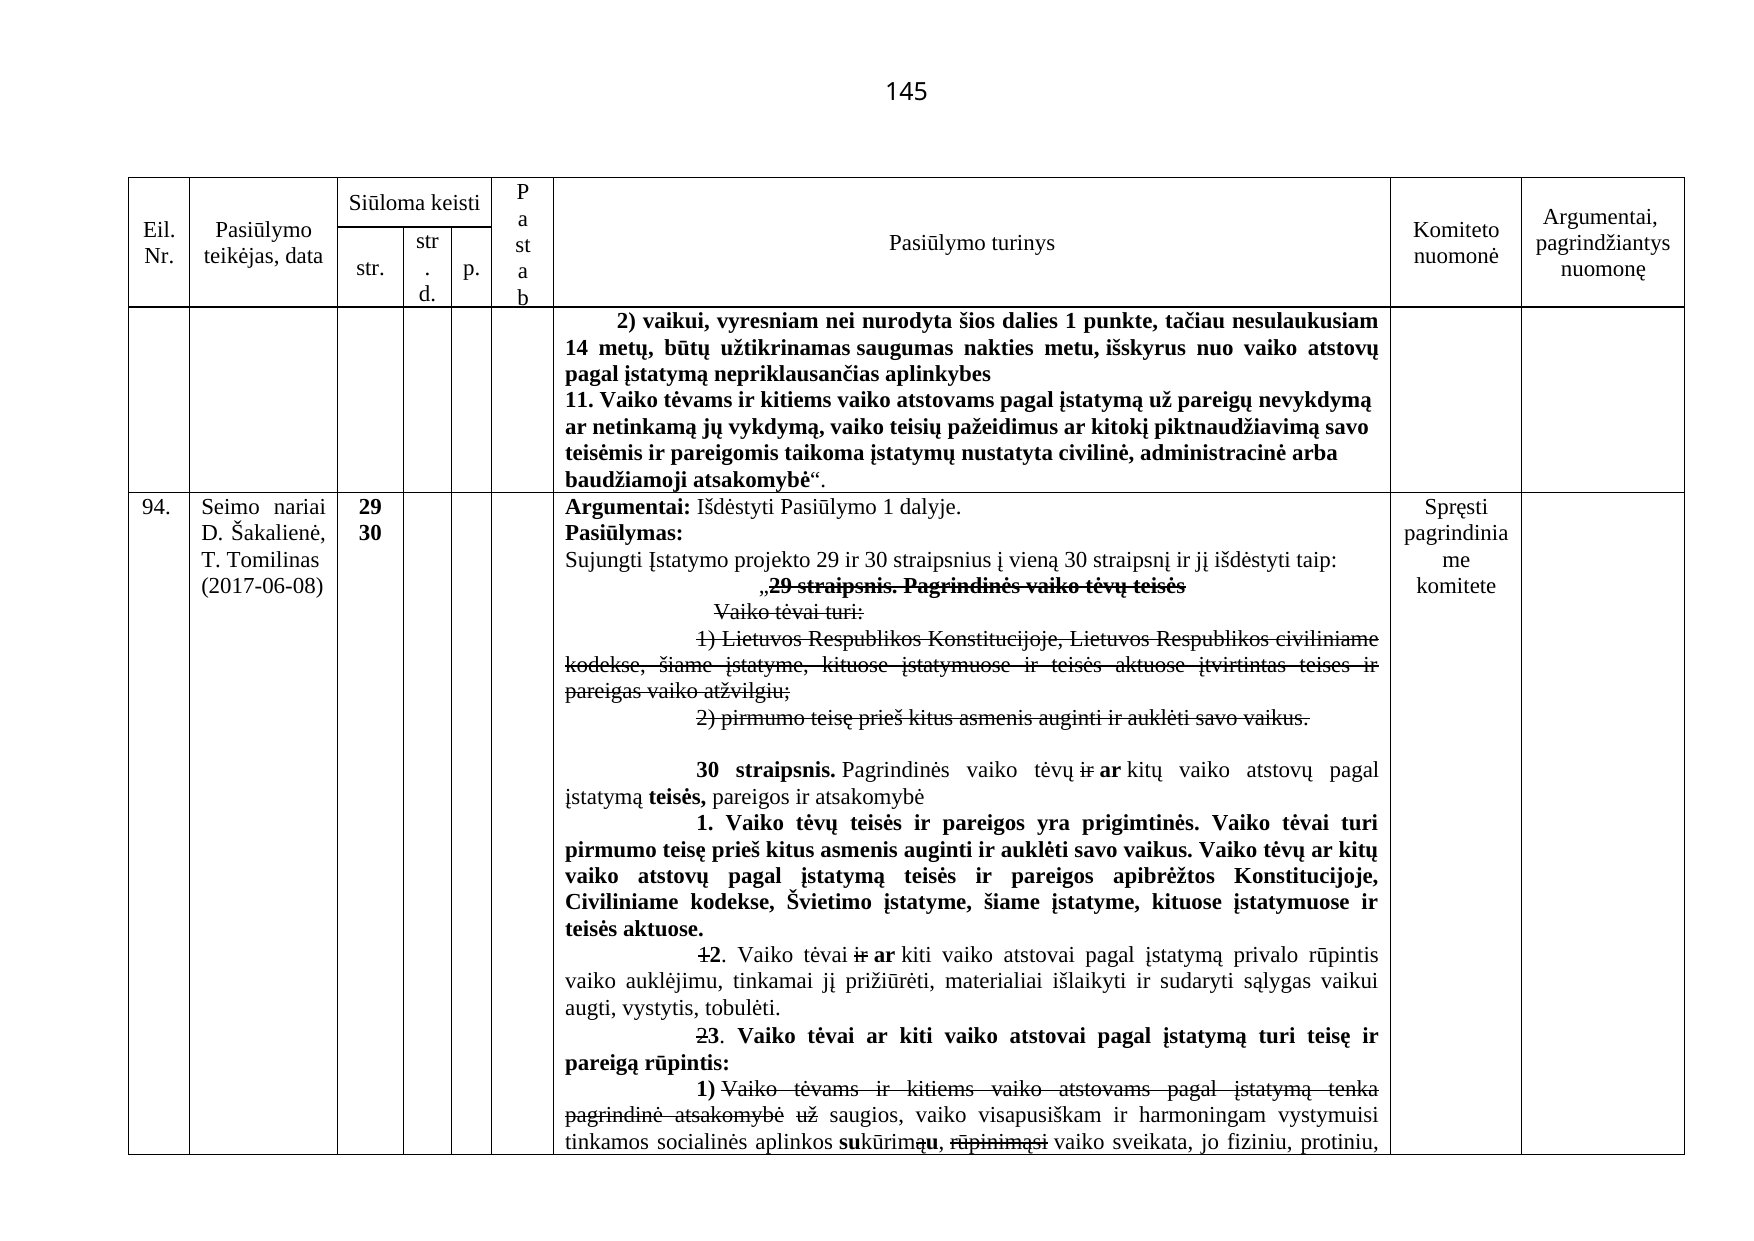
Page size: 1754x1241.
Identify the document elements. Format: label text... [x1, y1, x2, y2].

table_header Pasiūlymo teikėjas, data [190, 178, 337, 306]
table_header Pasiūlymo turinys [554, 178, 1390, 306]
table_cell [1391, 308, 1521, 492]
table_cell Seimo nariai D. Šakalienė, T. Tomilinas (2017-06-08) [190, 493, 337, 1154]
table_cell [1522, 493, 1684, 1154]
table_cell str. [338, 228, 403, 306]
table_cell [190, 308, 337, 492]
table_cell [129, 308, 189, 492]
table_cell [338, 308, 403, 492]
table_header Siūloma keisti [338, 178, 491, 226]
table_cell [452, 493, 491, 1154]
table_cell [1522, 308, 1684, 492]
table_cell Argumentai: Išdėstyti Pasiūlymo 1 dalyje. Pasiūlymas: Sujungti Įstatymo projekto 29 ir 30 straipsnius į vieną 30 straipsnį ir jį išdėstyti taip: „29 straipsnis. Pagrindinės vaiko tėvų teisės Vaiko tėvai turi: 1) Lietuvos Respublikos Konstitucijoje, Lietuvos Respublikos civiliniame kodekse, šiame įstatyme, kituose įstatymuose ir teisės aktuose įtvirtintas teises ir pareigas vaiko atžvilgiu; 2) pirmumo teisę prieš kitus asmenis auginti ir auklėti savo vaikus. 30 straipsnis. Pagrindinės vaiko tėvų ir ar kitų vaiko atstovų pagal įstatymą teisės, pareigos ir atsakomybė 1. Vaiko tėvų teisės ir pareigos yra prigimtinės. Vaiko tėvai turi pirmumo teisę prieš kitus asmenis auginti ir auklėti savo vaikus. Vaiko tėvų ar kitų vaiko atstovų pagal įstatymą teisės ir pareigos apibrėžtos Konstitucijoje, Civiliniame kodekse, Švietimo įstatyme, šiame įstatyme, kituose įstatymuose ir teisės aktuose. 12. Vaiko tėvai ir ar kiti vaiko atstovai pagal įstatymą privalo rūpintis vaiko auklėjimu, tinkamai jį prižiūrėti, materialiai išlaikyti ir sudaryti sąlygas vaikui augti, vystytis, tobulėti. 23. Vaiko tėvai ar kiti vaiko atstovai pagal įstatymą turi teisę ir pareigą rūpintis: 1) Vaiko tėvams ir kitiems vaiko atstovams pagal įstatymą tenka pagrindinė atsakomybė už saugios, vaiko visapusiškam ir harmoningam vystymuisi tinkamos socialinės aplinkos sukūrimąu, rūpinimąsi vaiko sveikata, jo fiziniu, protiniu, [554, 493, 1390, 1154]
table_cell [492, 308, 553, 492]
table_cell 2) vaikui, vyresniam nei nurodyta šios dalies 1 punkte, tačiau nesulaukusiam 14 metų, būtų užtikrinamas saugumas nakties metu, išskyrus nuo vaiko atstovų pagal įstatymą nepriklausančias aplinkybes 11. Vaiko tėvams ir kitiems vaiko atstovams pagal įstatymą už pareigų nevykdymą ar netinkamą jų vykdymą, vaiko teisių pažeidimus ar kitokį piktnaudžiavimą savo teisėmis ir pareigomis taikoma įstatymų nustatyta civilinė, administracinė arba baudžiamoji atsakomybė“. [554, 308, 1390, 492]
table_header Komiteto nuomonė [1391, 178, 1521, 306]
table_cell [492, 493, 553, 1154]
table_cell [404, 308, 451, 492]
table_cell 94. [129, 493, 189, 1154]
table_cell p. [452, 228, 491, 306]
table_cell str. d. [404, 228, 451, 306]
table_cell [452, 308, 491, 492]
table_header Pastabos [492, 178, 553, 306]
table_cell [404, 493, 451, 1154]
table_cell 29 30 [338, 493, 403, 1154]
table_header Argumentai, pagrindžiantys nuomonę [1522, 178, 1684, 306]
table_header Eil. Nr. [129, 178, 189, 306]
table_cell Spręsti pagrindiniame komitete [1391, 493, 1521, 1154]
